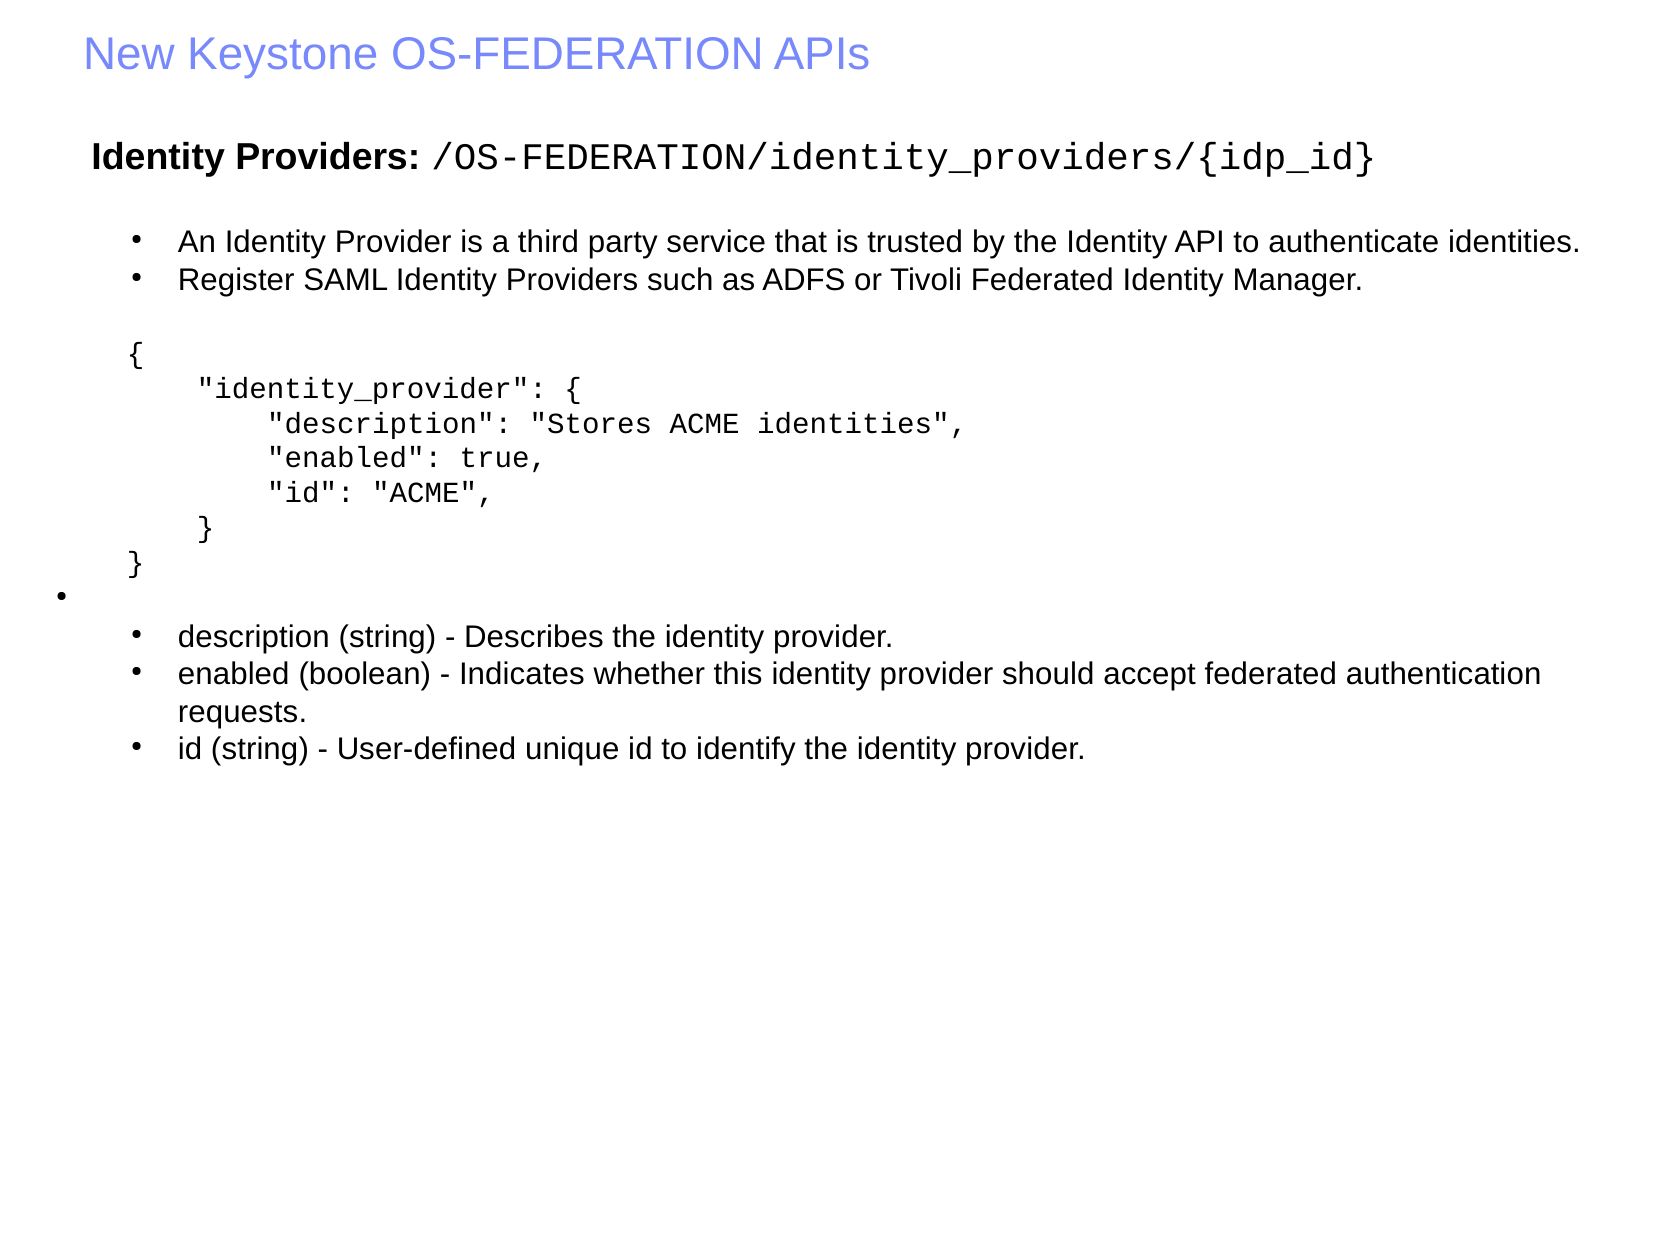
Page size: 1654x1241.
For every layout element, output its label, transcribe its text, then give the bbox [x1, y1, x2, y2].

text_box New Keystone OS-FEDERATION APIs [32, 22, 1604, 95]
text_box Identity Providers: /OS-FEDERATION/identity_providers/{idp_id} An Identity Provider is a third party service that is trusted by the Identity API to authenticate identities. Register SAML Identity Providers such as ADFS or Tivoli Federated Identity Manager. { "identity_provider": { "description": "Stores ACME identities", "enabled": true, "id": "ACME", } } description (string) - Describes the identity provider. enabled (boolean) - Indicates whether this identity provider should accept federated authentication requests. id (string) - User-defined unique id to identify the identity provider. [41, 123, 1613, 812]
